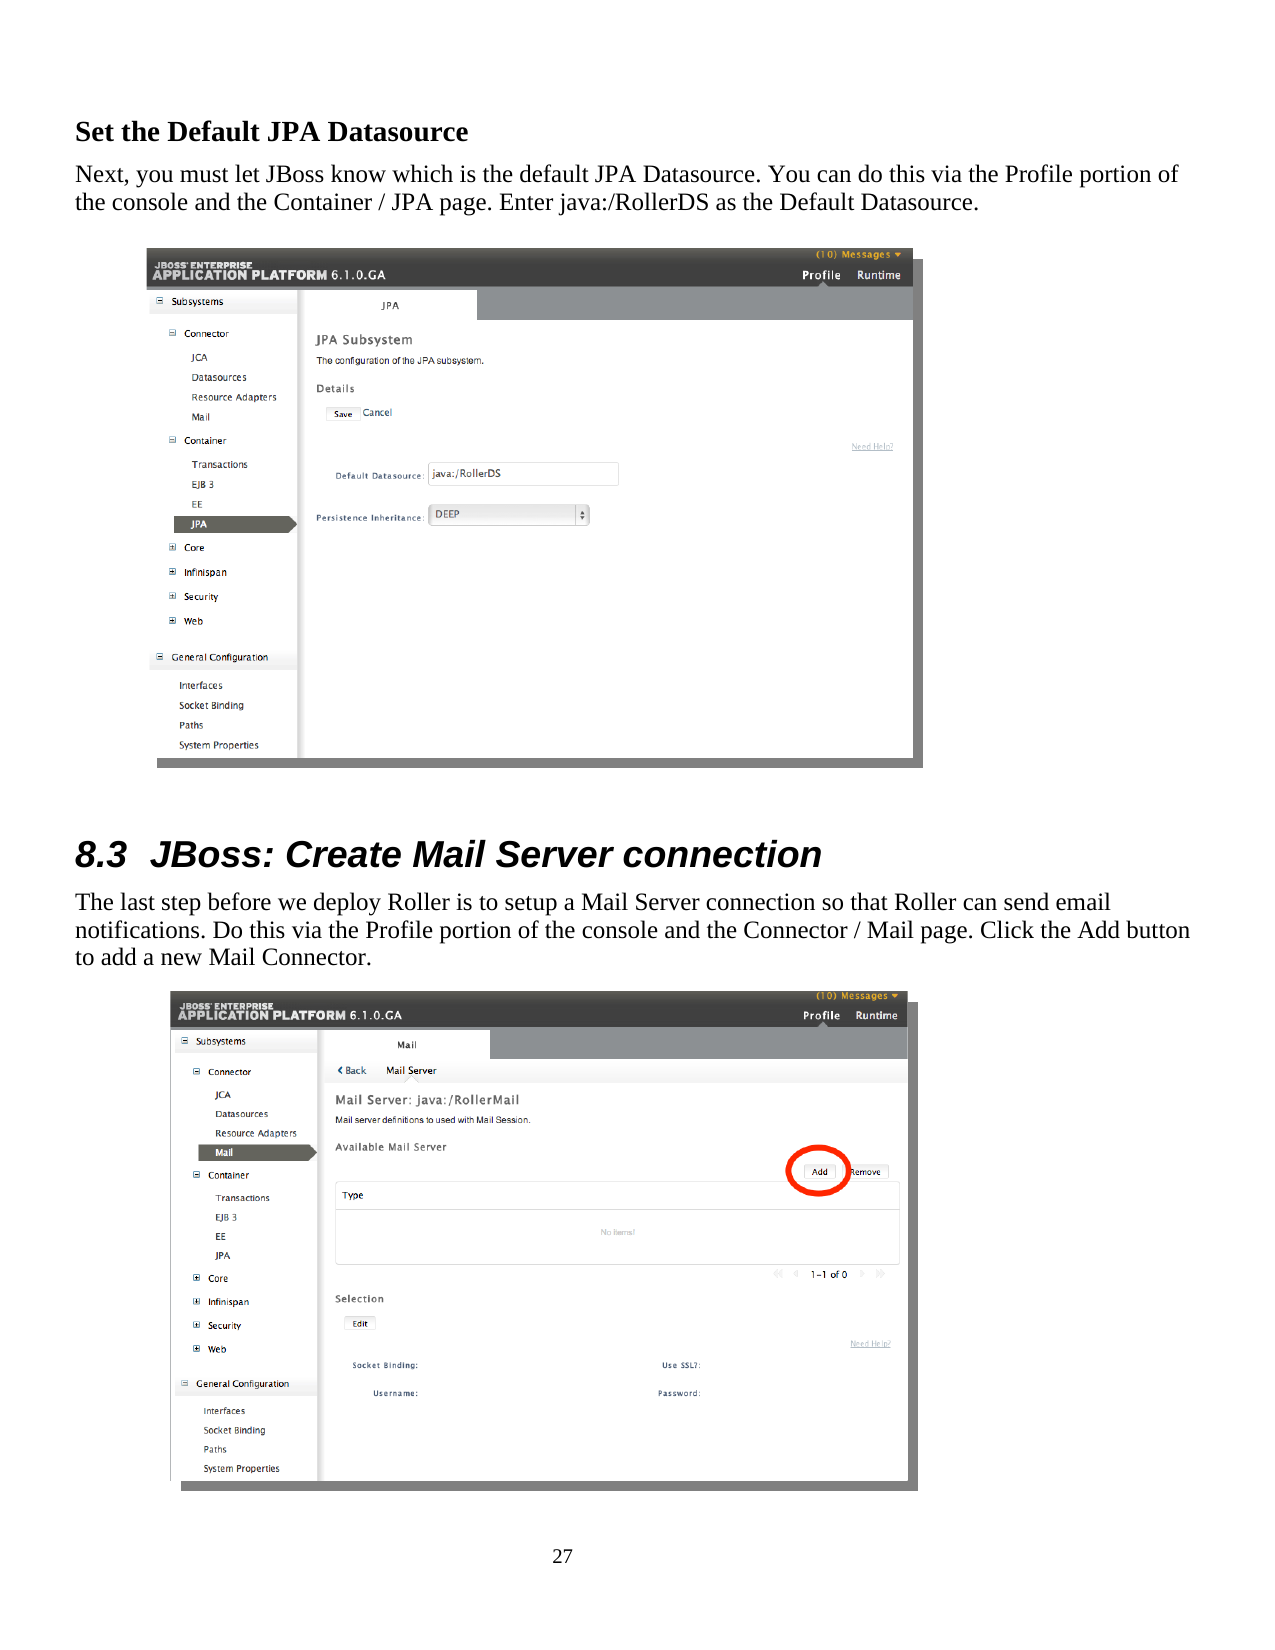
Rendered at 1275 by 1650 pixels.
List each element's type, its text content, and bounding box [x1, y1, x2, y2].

subtitle JBoss: Create Mail Server connection [75, 834, 1200, 876]
picture [146, 248, 913, 758]
text Next, you must let JBoss know which is the default JPA Datasource. You can do this via the Profile portion of the console and the Container / JPA page. Enter java:/RollerDS as the Default Datasource. [75, 160, 1200, 215]
text The last step before we deploy Roller is to setup a Mail Server connection so that Roller can send email notifications. Do this via the Profile portion of the console and the Connector / Mail page. Click the Add button to add a new Mail Connector. [75, 888, 1200, 971]
picture [170, 991, 908, 1481]
text Set the Default JPA Datasource [75, 115, 1200, 147]
